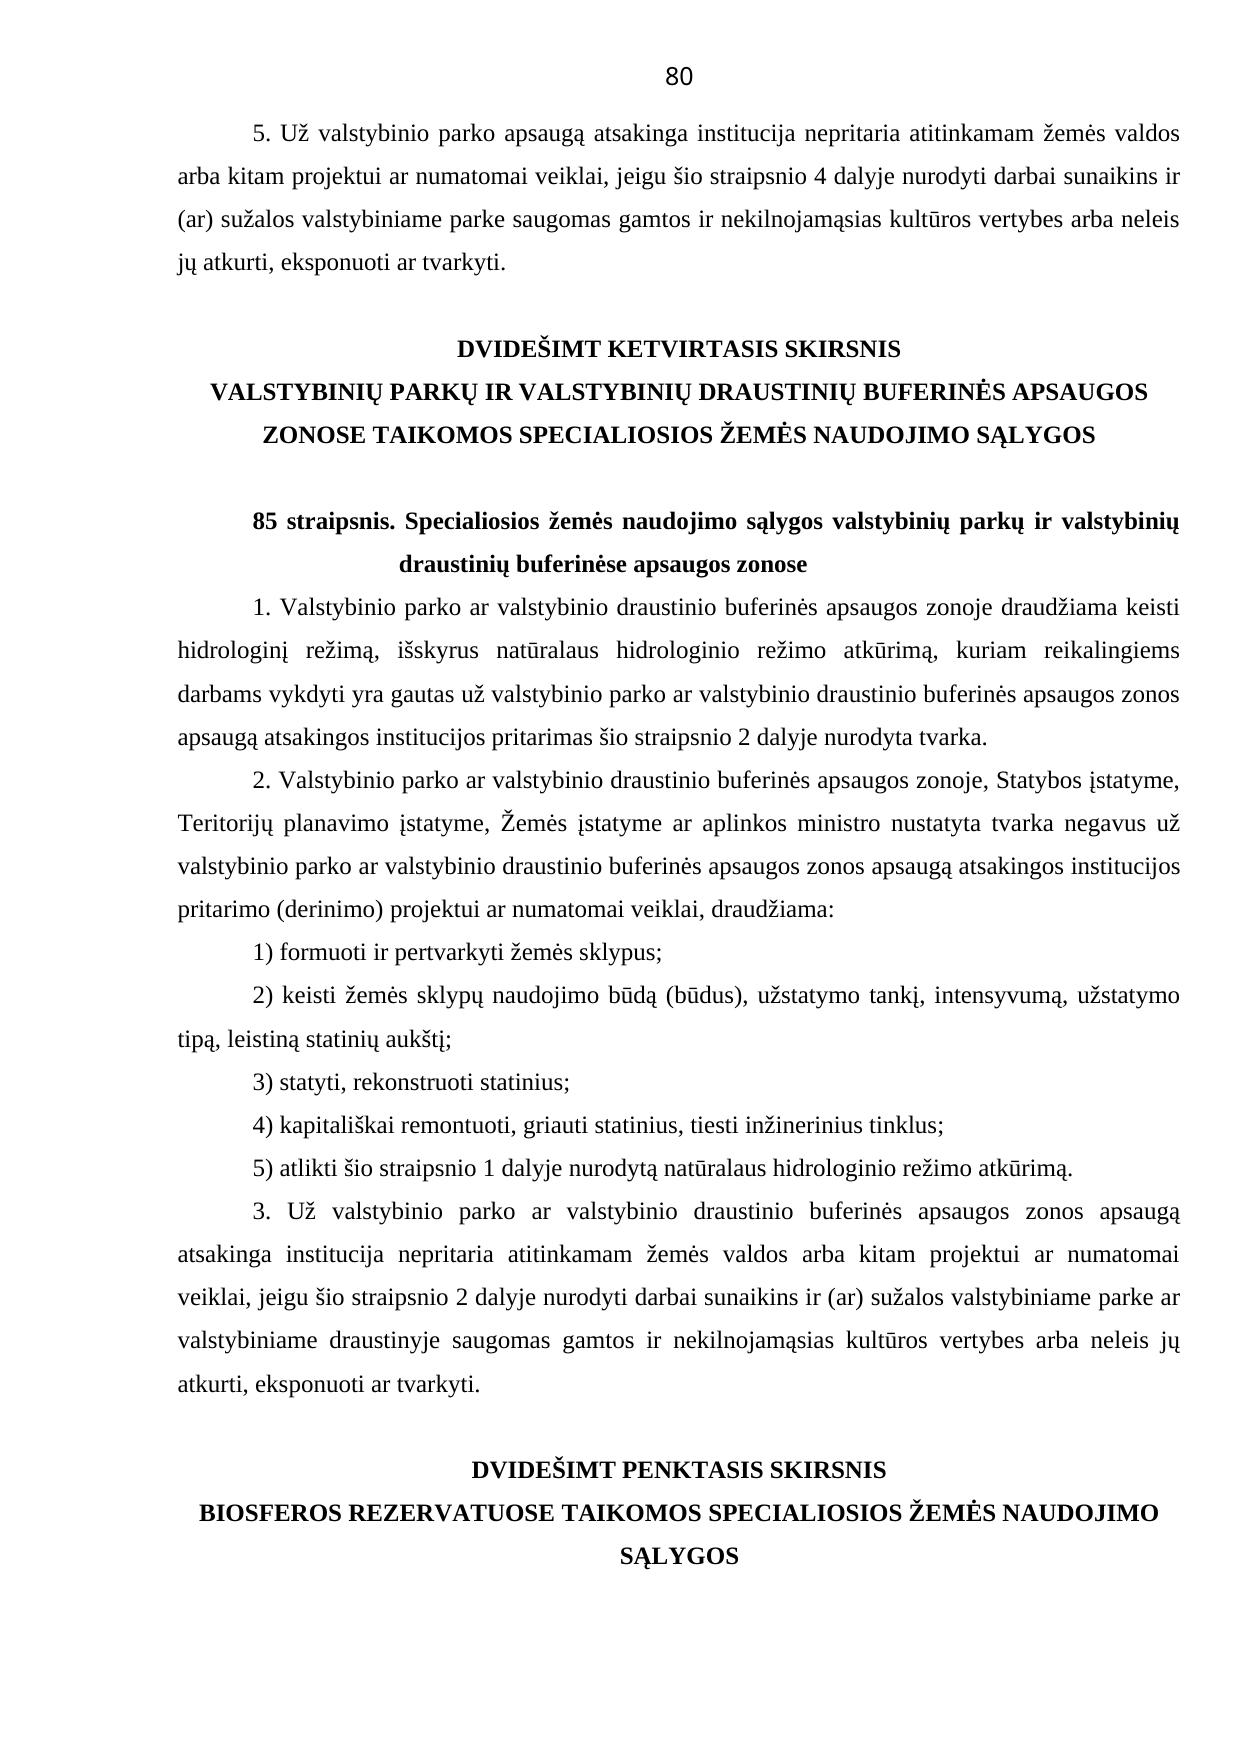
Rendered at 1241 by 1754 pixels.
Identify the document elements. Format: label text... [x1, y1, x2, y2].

text VALSTYBINIŲ PARKŲ IR VALSTYBINIŲ DRAUSTINIŲ BUFERINĖS APSAUGOS ZONOSE TAIKOMOS SPECIALIOSIOS ŽEMĖS NAUDOJIMO SĄLYGOS [177, 377, 1181, 449]
text 2) keisti žemės sklypų naudojimo būdą (būdus), užstatymo tankį, intensyvumą, užstatymo tipą, leistiną statinių aukštį; [177, 981, 1181, 1052]
text 4) kapitališkai remontuoti, griauti statinius, tiesti inžinerinius tinklus; [177, 1110, 1181, 1139]
text DVIDEŠIMT KETVIRTASIS SKIRSNIS [177, 334, 1181, 362]
text BIOSFEROS REZERVATUOSE TAIKOMOS SPECIALIOSIOS ŽEMĖS NAUDOJIMO SĄLYGOS [177, 1498, 1181, 1570]
text 1) formuoti ir pertvarkyti žemės sklypus; [177, 937, 1181, 966]
text DVIDEŠIMT PENKTASIS SKIRSNIS [177, 1455, 1181, 1484]
text 3. Už valstybinio parko ar valstybinio draustinio buferinės apsaugos zonos apsaugą atsakinga institucija nepritaria atitinkamam žemės valdos arba kitam projektui ar numatomai veiklai, jeigu šio straipsnio 2 dalyje nurodyti darbai sunaikins ir (ar) sužalos valstybiniame parke ar valstybiniame draustinyje saugomas gamtos ir nekilnojamąsias kultūros vertybes arba neleis jų atkurti, eksponuoti ar tvarkyti. [177, 1196, 1181, 1397]
text 3) statyti, rekonstruoti statinius; [177, 1067, 1181, 1096]
text 5. Už valstybinio parko apsaugą atsakinga institucija nepritaria atitinkamam žemės valdos arba kitam projektui ar numatomai veiklai, jeigu šio straipsnio 4 dalyje nurodyti darbai sunaikins ir (ar) sužalos valstybiniame parke saugomas gamtos ir nekilnojamąsias kultūros vertybes arba neleis jų atkurti, eksponuoti ar tvarkyti. [177, 118, 1181, 276]
text 1. Valstybinio parko ar valstybinio draustinio buferinės apsaugos zonoje draudžiama keisti hidrologinį režimą, išskyrus natūralaus hidrologinio režimo atkūrimą, kuriam reikalingiems darbams vykdyti yra gautas už valstybinio parko ar valstybinio draustinio buferinės apsaugos zonos apsaugą atsakingos institucijos pritarimas šio straipsnio 2 dalyje nurodyta tvarka. [177, 592, 1181, 751]
text 2. Valstybinio parko ar valstybinio draustinio buferinės apsaugos zonoje, Statybos įstatyme, Teritorijų planavimo įstatyme, Žemės įstatyme ar aplinkos ministro nustatyta tvarka negavus už valstybinio parko ar valstybinio draustinio buferinės apsaugos zonos apsaugą atsakingos institucijos pritarimo (derinimo) projektui ar numatomai veiklai, draudžiama: [177, 765, 1181, 923]
text 5) atlikti šio straipsnio 1 dalyje nurodytą natūralaus hidrologinio režimo atkūrimą. [177, 1153, 1181, 1182]
text 85 straipsnis. Specialiosios žemės naudojimo sąlygos valstybinių parkų ir valstybinių draustinių buferinėse apsaugos zonose [252, 506, 1181, 578]
